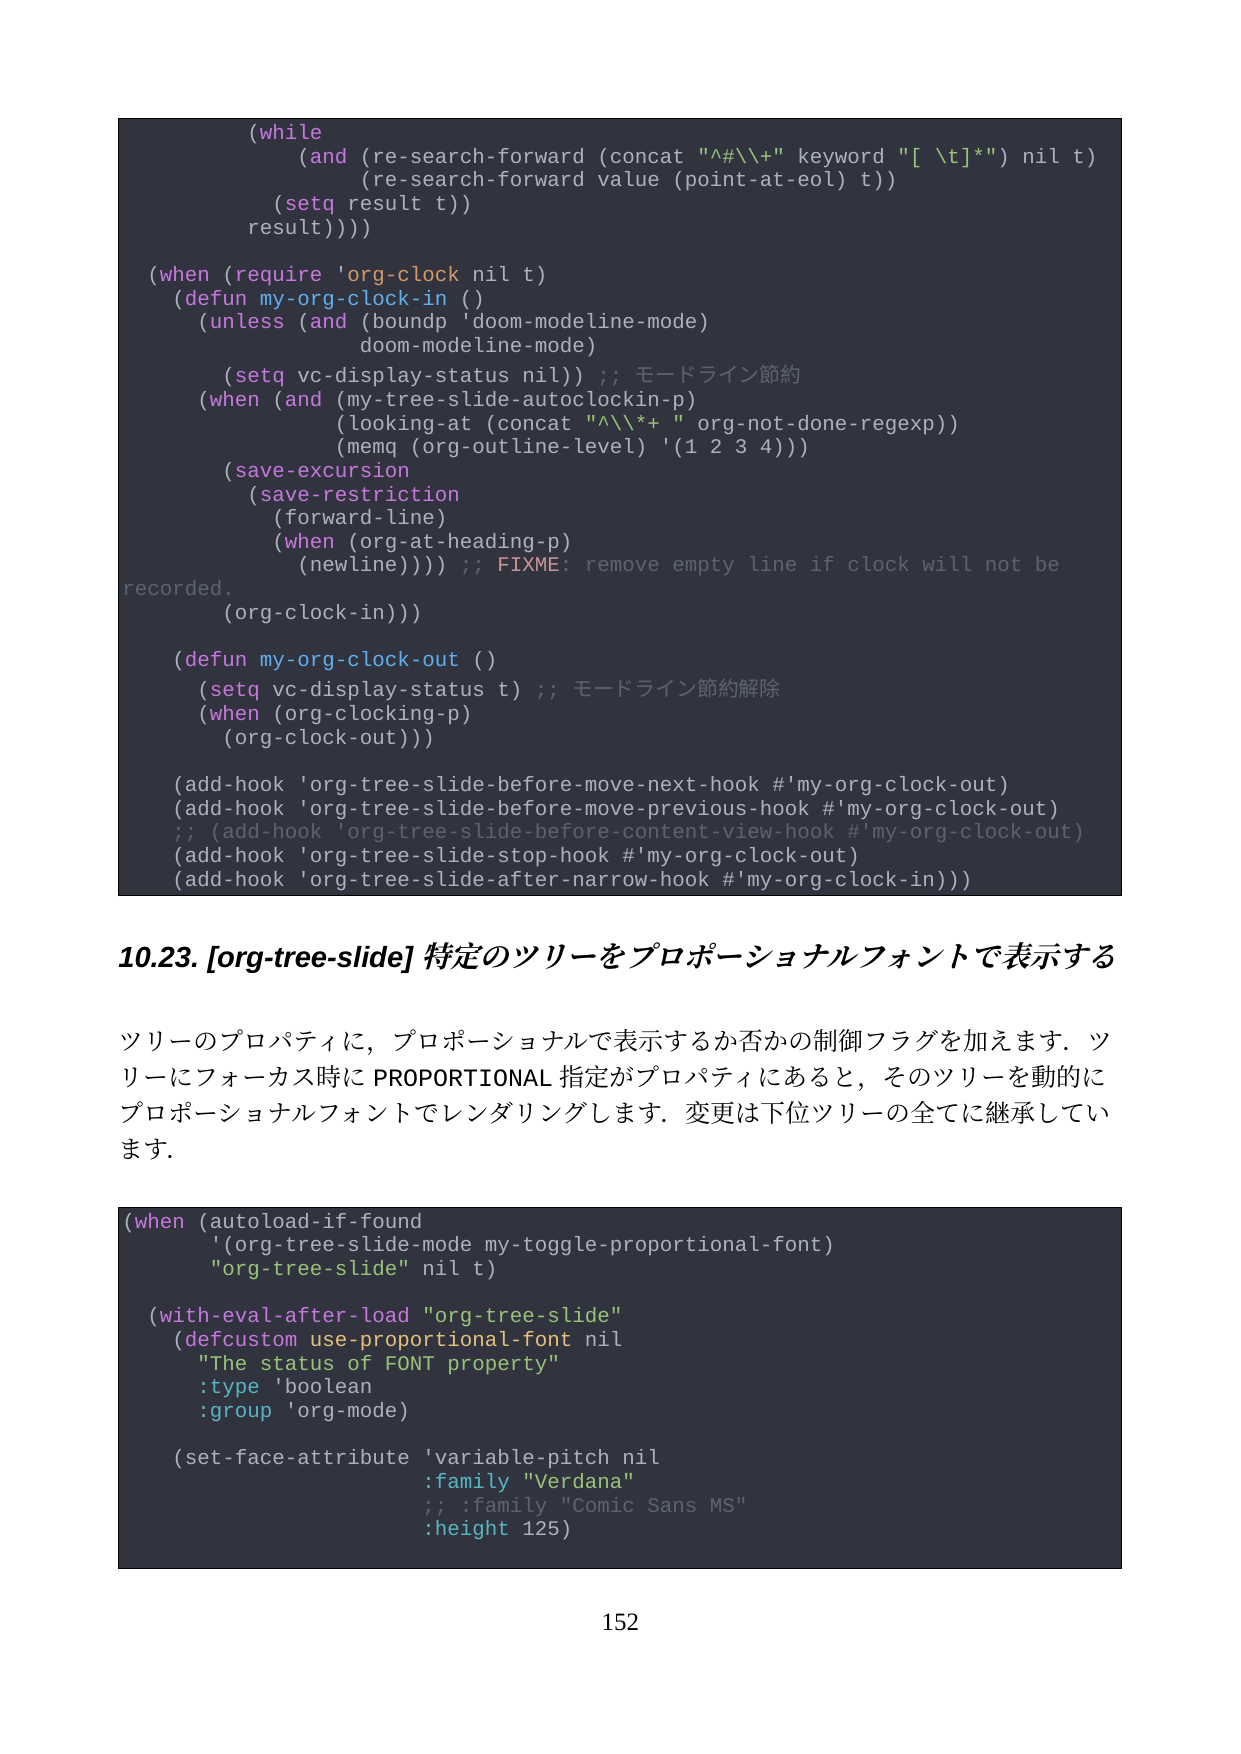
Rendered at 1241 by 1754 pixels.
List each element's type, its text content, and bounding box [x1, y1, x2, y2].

text (save-excursion [119, 456, 1121, 479]
text (save-restriction [119, 479, 1121, 503]
text (memq (org-outline-level) '(1 2 3 4))) [119, 432, 1121, 456]
text doom-modeline-mode) [119, 331, 1121, 354]
text (when (org-at-heading-p) [119, 527, 1121, 551]
text ;; (add-hook 'org-tree-slide-before-content-view-hook #'my-org-clock-out) [119, 817, 1121, 841]
text (add-hook 'org-tree-slide-stop-hook #'my-org-clock-out) [119, 841, 1121, 865]
text (unless (and (boundp 'doom-modeline-mode) [119, 307, 1121, 331]
text (forward-line) [119, 503, 1121, 527]
text (add-hook 'org-tree-slide-before-move-previous-hook #'my-org-clock-out) [119, 794, 1121, 817]
text (setq vc-display-status nil)) ;; モードライン節約 [119, 354, 1121, 385]
text (and (re-search-forward (concat "^#\\+" keyword "[ \t]*") nil t) [119, 142, 1121, 165]
text (add-hook 'org-tree-slide-after-narrow-hook #'my-org-clock-in))) [119, 865, 1121, 895]
text (re-search-forward value (point-at-eol) t)) [119, 165, 1121, 189]
text "org-tree-slide" nil t) [119, 1254, 1121, 1278]
text (defcustom use-proportional-font nil [119, 1325, 1121, 1349]
subtitle [org-tree-slide] 特定のツリーをプロポーショナルフォントで表示する [118, 934, 1122, 1009]
text (org-clock-in))) [119, 598, 1121, 621]
text (with-eval-after-load "org-tree-slide" [119, 1301, 1121, 1325]
text (setq vc-display-status t) ;; モードライン節約解除 [119, 669, 1121, 699]
text (defun my-org-clock-out () [119, 645, 1121, 669]
text (set-face-attribute 'variable-pitch nil [119, 1443, 1121, 1467]
text (when (org-clocking-p) [119, 699, 1121, 723]
text :group 'org-mode) [119, 1396, 1121, 1420]
text (org-clock-out))) [119, 723, 1121, 746]
text (while [119, 119, 1121, 142]
text :height 125) [119, 1514, 1121, 1538]
text ;; :family "Comic Sans MS" [119, 1491, 1121, 1514]
text (add-hook 'org-tree-slide-before-move-next-hook #'my-org-clock-out) [119, 770, 1121, 794]
text (newline)))) ;; FIXME: remove empty line if clock will not be recorded. [119, 551, 1121, 598]
text (looking-at (concat "^\\*+ " org-not-done-regexp)) [119, 409, 1121, 432]
text (when (autoload-if-found [119, 1208, 1121, 1231]
text "The status of FONT property" [119, 1349, 1121, 1372]
text (setq result t)) [119, 189, 1121, 213]
text (when (require 'org-clock nil t) [119, 260, 1121, 284]
text '(org-tree-slide-mode my-toggle-proportional-font) [119, 1231, 1121, 1254]
text (when (and (my-tree-slide-autoclockin-p) [119, 385, 1121, 409]
text :family "Verdana" [119, 1467, 1121, 1491]
text :type 'boolean [119, 1372, 1121, 1396]
text (defun my-org-clock-in () [119, 284, 1121, 307]
text ツリーのプロパティに，プロポーショナルで表示するか否かの制御フラグを加えます．ツリーにフォーカス時に PROPORTIONAL 指定がプロパティにあると，そのツリーを動的にプロポーショナルフォントでレンダリングします．変更は下位ツリーの全てに継承しています． [118, 1022, 1122, 1194]
text result)))) [119, 213, 1121, 236]
